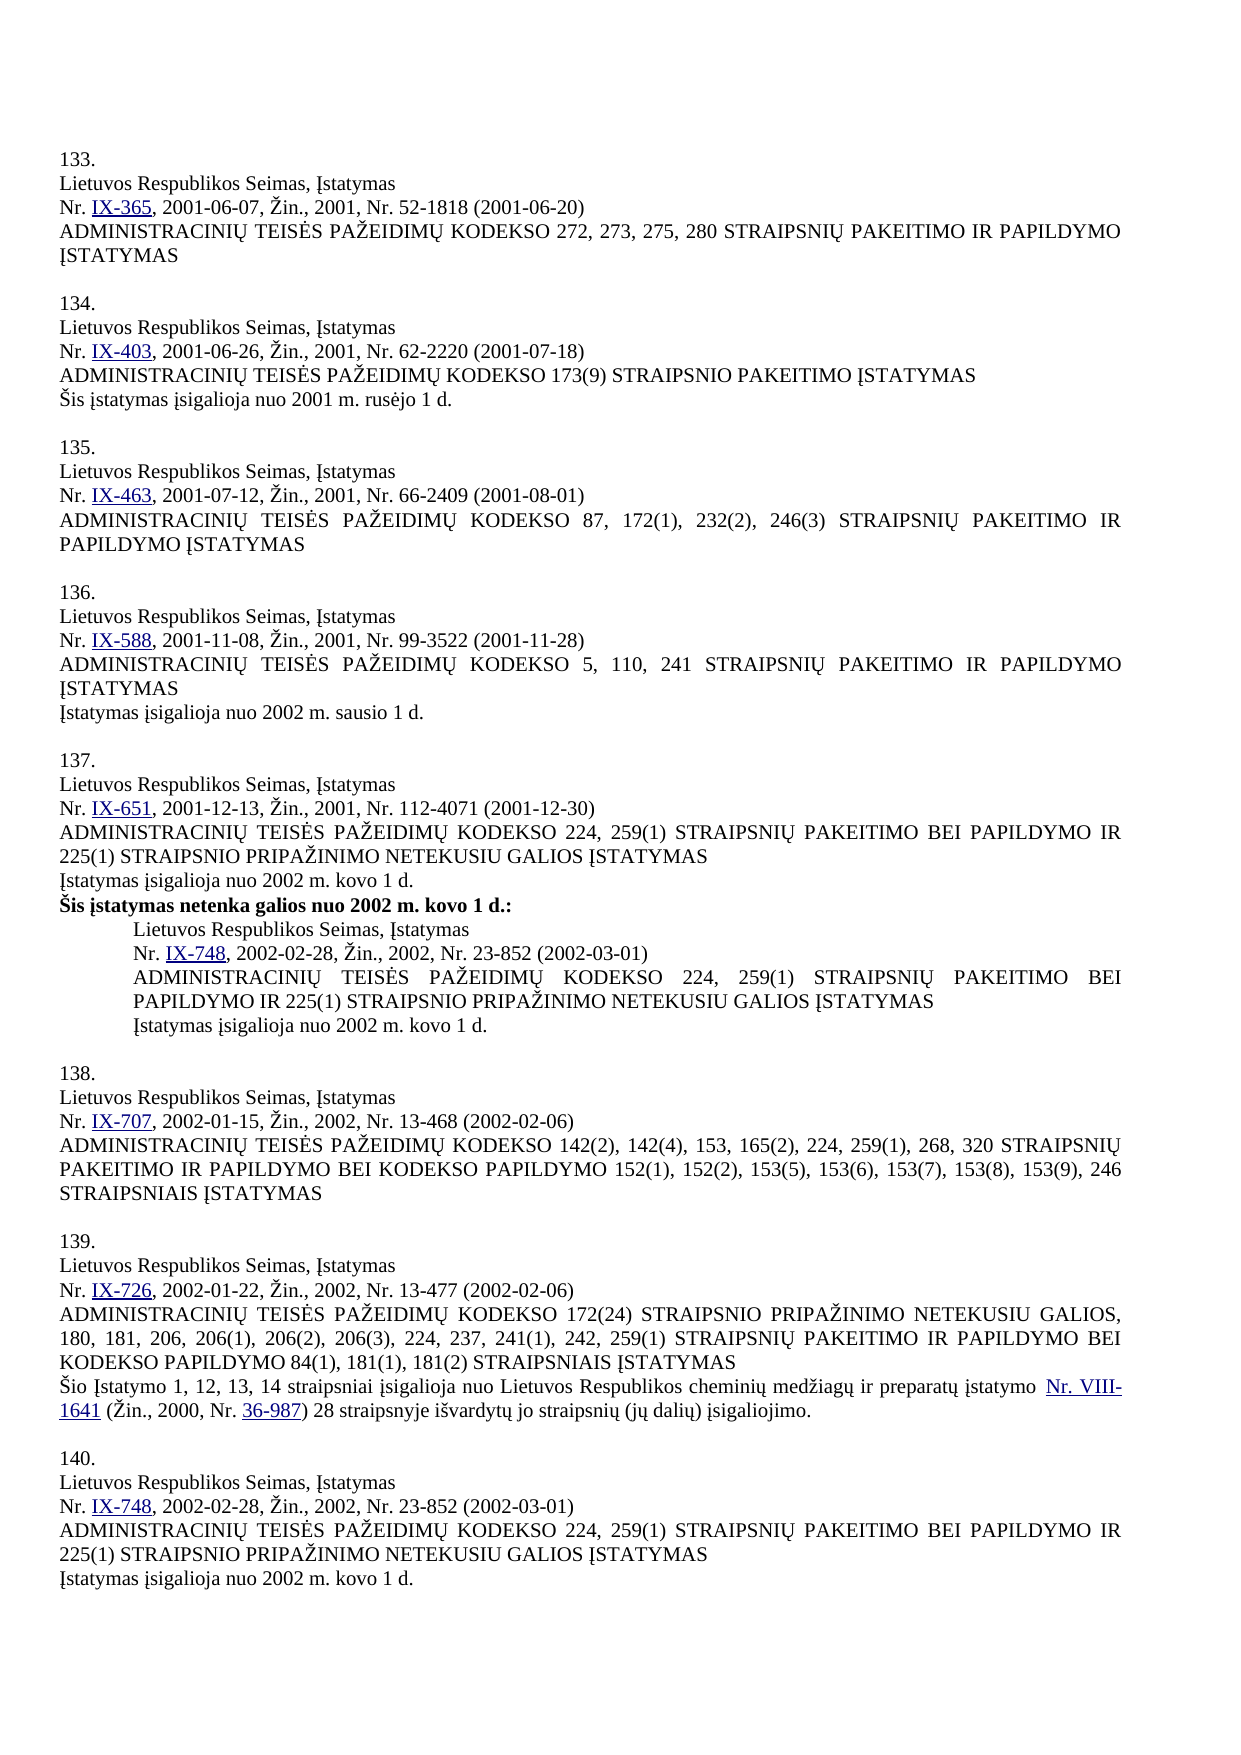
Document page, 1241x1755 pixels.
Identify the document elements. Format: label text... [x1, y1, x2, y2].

text 133. [59, 147, 1122, 171]
text ADMINISTRACINIŲ TEISĖS PAŽEIDIMŲ KODEKSO 224, 259(1) STRAIPSNIŲ PAKEITIMO BEI PAPILDYMO IR 225(1) STRAIPSNIO PRIPAŽINIMO NETEKUSIU GALIOS ĮSTATYMAS [59, 820, 1122, 868]
text ADMINISTRACINIŲ TEISĖS PAŽEIDIMŲ KODEKSO 224, 259(1) STRAIPSNIŲ PAKEITIMO BEI PAPILDYMO IR 225(1) STRAIPSNIO PRIPAŽINIMO NETEKUSIU GALIOS ĮSTATYMAS [133, 965, 1122, 1013]
text Nr. IX-726, 2002-01-22, Žin., 2002, Nr. 13-477 (2002-02-06) [59, 1277, 1122, 1302]
text Nr. IX-403, 2001-06-26, Žin., 2001, Nr. 62-2220 (2001-07-18) [59, 339, 1122, 363]
text 140. [59, 1446, 1122, 1470]
text Nr. IX-365, 2001-06-07, Žin., 2001, Nr. 52-1818 (2001-06-20) [59, 195, 1122, 219]
text 137. [59, 748, 1122, 772]
text Lietuvos Respublikos Seimas, Įstatymas [59, 772, 1122, 796]
text Lietuvos Respublikos Seimas, Įstatymas [59, 1085, 1122, 1109]
text Šis įstatymas netenka galios nuo 2002 m. kovo 1 d.: [59, 892, 1122, 917]
text 135. [59, 435, 1122, 459]
text Lietuvos Respublikos Seimas, Įstatymas [59, 604, 1122, 628]
text Nr. IX-748, 2002-02-28, Žin., 2002, Nr. 23-852 (2002-03-01) [59, 941, 1122, 965]
text 134. [59, 291, 1122, 315]
text Lietuvos Respublikos Seimas, Įstatymas [59, 315, 1122, 339]
text Lietuvos Respublikos Seimas, Įstatymas [59, 1253, 1122, 1277]
text Lietuvos Respublikos Seimas, Įstatymas [59, 917, 1122, 941]
text Įstatymas įsigalioja nuo 2002 m. kovo 1 d. [59, 868, 1122, 892]
text Nr. IX-651, 2001-12-13, Žin., 2001, Nr. 112-4071 (2001-12-30) [59, 796, 1122, 820]
text Įstatymas įsigalioja nuo 2002 m. kovo 1 d. [59, 1566, 1122, 1590]
text Nr. IX-707, 2002-01-15, Žin., 2002, Nr. 13-468 (2002-02-06) [59, 1109, 1122, 1133]
text Įstatymas įsigalioja nuo 2002 m. sausio 1 d. [59, 700, 1122, 724]
text ADMINISTRACINIŲ TEISĖS PAŽEIDIMŲ KODEKSO 172(24) STRAIPSNIO PRIPAŽINIMO NETEKUSIU GALIOS, 180, 181, 206, 206(1), 206(2), 206(3), 224, 237, 241(1), 242, 259(1) STRAIPSNIŲ PAKEITIMO IR PAPILDYMO BEI KODEKSO PAPILDYMO 84(1), 181(1), 181(2) STRAIPSNIAIS ĮSTATYMAS [59, 1302, 1122, 1374]
text Lietuvos Respublikos Seimas, Įstatymas [59, 459, 1122, 483]
text ADMINISTRACINIŲ TEISĖS PAŽEIDIMŲ KODEKSO 87, 172(1), 232(2), 246(3) STRAIPSNIŲ PAKEITIMO IR PAPILDYMO ĮSTATYMAS [59, 507, 1122, 556]
text 136. [59, 580, 1122, 604]
text ADMINISTRACINIŲ TEISĖS PAŽEIDIMŲ KODEKSO 224, 259(1) STRAIPSNIŲ PAKEITIMO BEI PAPILDYMO IR 225(1) STRAIPSNIO PRIPAŽINIMO NETEKUSIU GALIOS ĮSTATYMAS [59, 1518, 1122, 1566]
text Šis įstatymas įsigalioja nuo 2001 m. rusėjo 1 d. [59, 387, 1122, 411]
text 138. [59, 1061, 1122, 1085]
text 139. [59, 1229, 1122, 1253]
text Lietuvos Respublikos Seimas, Įstatymas [59, 171, 1122, 195]
text ADMINISTRACINIŲ TEISĖS PAŽEIDIMŲ KODEKSO 272, 273, 275, 280 STRAIPSNIŲ PAKEITIMO IR PAPILDYMO ĮSTATYMAS [59, 219, 1122, 267]
text ADMINISTRACINIŲ TEISĖS PAŽEIDIMŲ KODEKSO 5, 110, 241 STRAIPSNIŲ PAKEITIMO IR PAPILDYMO ĮSTATYMAS [59, 652, 1122, 700]
text Įstatymas įsigalioja nuo 2002 m. kovo 1 d. [59, 1013, 1122, 1037]
text Lietuvos Respublikos Seimas, Įstatymas [59, 1470, 1122, 1494]
text ADMINISTRACINIŲ TEISĖS PAŽEIDIMŲ KODEKSO 173(9) STRAIPSNIO PAKEITIMO ĮSTATYMAS [59, 363, 1122, 387]
text Nr. IX-588, 2001-11-08, Žin., 2001, Nr. 99-3522 (2001-11-28) [59, 628, 1122, 652]
text Šio Įstatymo 1, 12, 13, 14 straipsniai įsigalioja nuo Lietuvos Respublikos cheminių medžiagų ir preparatų įstatymo Nr. VIII-1641 (Žin., 2000, Nr. 36-987) 28 straipsnyje išvardytų jo straipsnių (jų dalių) įsigaliojimo. [59, 1374, 1122, 1422]
text Nr. IX-463, 2001-07-12, Žin., 2001, Nr. 66-2409 (2001-08-01) [59, 483, 1122, 507]
text ADMINISTRACINIŲ TEISĖS PAŽEIDIMŲ KODEKSO 142(2), 142(4), 153, 165(2), 224, 259(1), 268, 320 STRAIPSNIŲ PAKEITIMO IR PAPILDYMO BEI KODEKSO PAPILDYMO 152(1), 152(2), 153(5), 153(6), 153(7), 153(8), 153(9), 246 STRAIPSNIAIS ĮSTATYMAS [59, 1133, 1122, 1205]
text Nr. IX-748, 2002-02-28, Žin., 2002, Nr. 23-852 (2002-03-01) [59, 1494, 1122, 1518]
